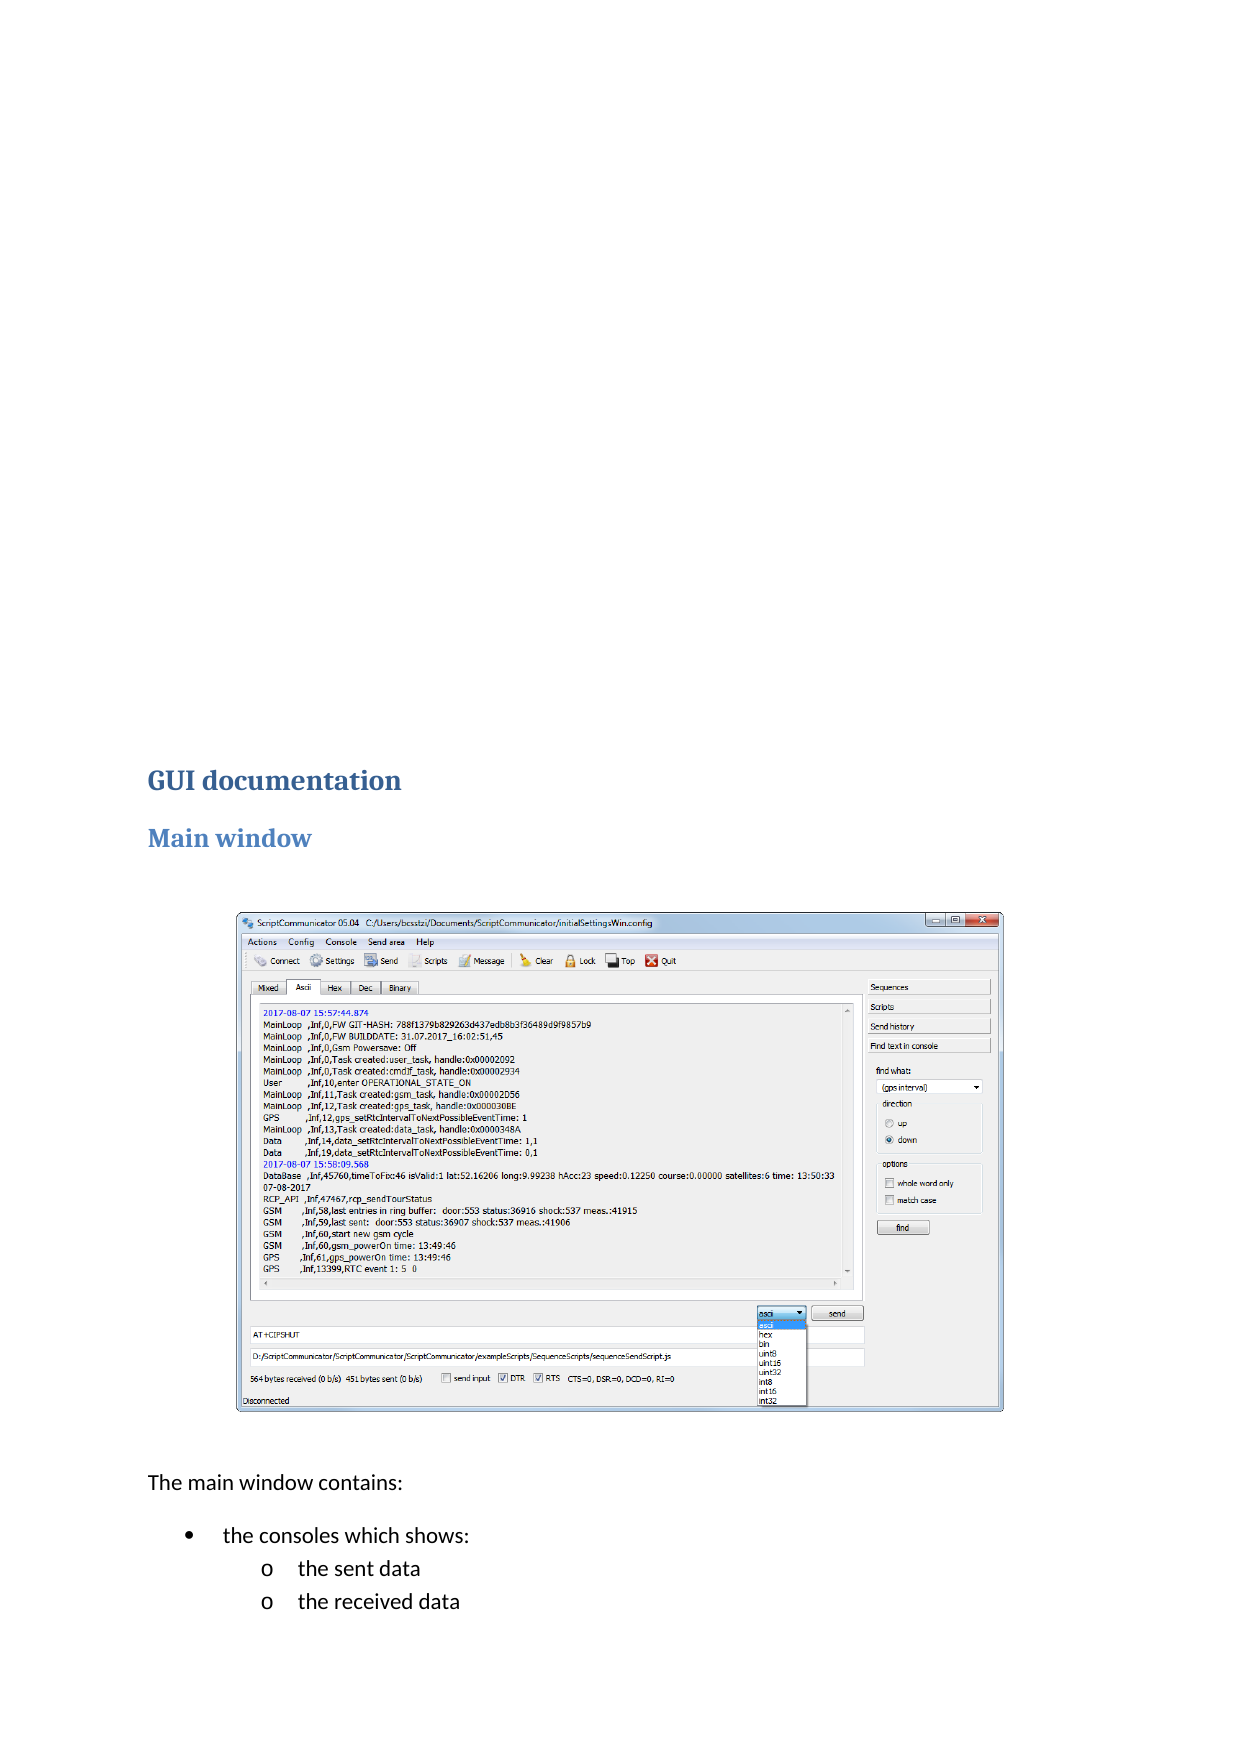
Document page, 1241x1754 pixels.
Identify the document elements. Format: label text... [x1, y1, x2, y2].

list the received data [260, 1587, 1093, 1616]
list the sent data [260, 1554, 1093, 1583]
subtitle Main window [148, 823, 1093, 854]
picture [236, 912, 1004, 1412]
text The main window contains: [148, 1468, 1093, 1496]
subtitle GUI documentation [148, 764, 1093, 798]
list the consoles which shows: [185, 1521, 1093, 1549]
